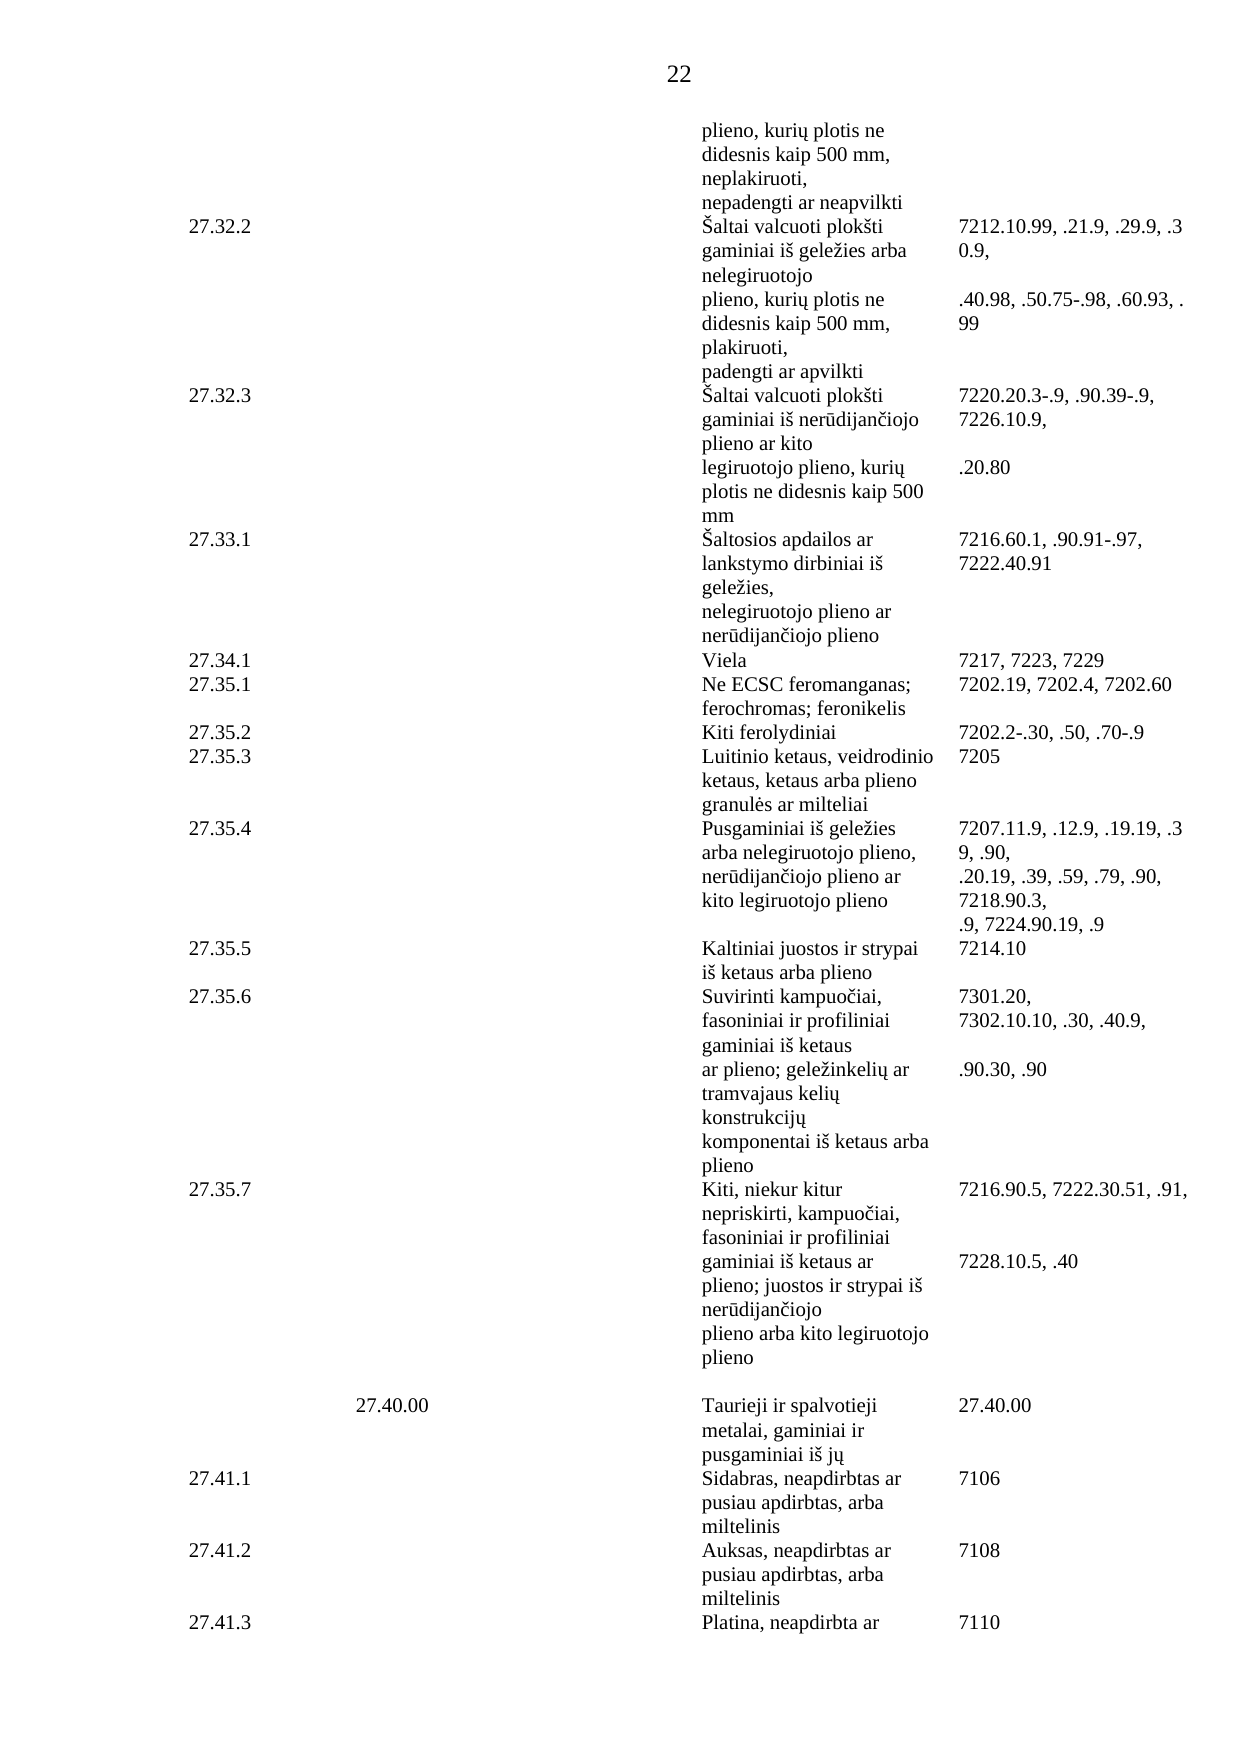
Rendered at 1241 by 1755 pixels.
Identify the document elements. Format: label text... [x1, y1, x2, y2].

table_cell [344, 648, 690, 672]
table_cell [344, 190, 690, 214]
table_cell [947, 359, 1204, 383]
table_cell [177, 599, 344, 647]
table_cell [344, 792, 690, 816]
table_cell Kiti ferolydiniai [690, 720, 947, 744]
table_cell plieno arba kito legiruotojo plieno [690, 1321, 947, 1369]
table_cell granulės ar milteliai [690, 792, 947, 816]
table_cell Platina, neapdirbta ar [690, 1610, 947, 1634]
table_cell [177, 1249, 344, 1321]
table_cell [344, 1466, 690, 1538]
table_cell Kaltiniai juostos ir strypai iš ketaus arba plieno [690, 936, 947, 984]
table_cell .9, 7224.90.19, .9 [947, 912, 1204, 936]
table_cell [177, 118, 344, 190]
table_cell 7205 [947, 744, 1204, 792]
table_cell 7216.90.5, 7222.30.51, .91, [947, 1177, 1204, 1249]
table_cell [344, 1369, 690, 1393]
table_cell [947, 599, 1204, 647]
table_cell 27.40.00 [344, 1394, 690, 1466]
table_cell [177, 912, 344, 936]
table_cell [947, 1129, 1204, 1177]
table_cell [344, 599, 690, 647]
table_cell [344, 1610, 690, 1634]
table_cell 27.33.1 [177, 527, 344, 599]
table_cell [947, 190, 1204, 214]
table_cell [344, 816, 690, 864]
table_cell [344, 118, 690, 190]
table_cell 7110 [947, 1610, 1204, 1634]
table_cell [177, 1369, 344, 1393]
table_cell 27.35.1 [177, 672, 344, 720]
table_cell 7228.10.5, .40 [947, 1249, 1204, 1321]
table_cell Ne ECSC feromanganas; ferochromas; feronikelis [690, 672, 947, 720]
table_cell [344, 936, 690, 984]
table_cell [344, 1249, 690, 1321]
table_cell .20.80 [947, 455, 1204, 527]
table_cell padengti ar apvilkti [690, 359, 947, 383]
table_cell 27.32.3 [177, 383, 344, 455]
table_cell 27.35.7 [177, 1177, 344, 1249]
table_cell 27.35.3 [177, 744, 344, 792]
table_cell 7220.20.3-.9, .90.39-.9, 7226.10.9, [947, 383, 1204, 455]
table_cell 27.41.1 [177, 1466, 344, 1538]
table_cell [344, 744, 690, 792]
table_cell Šaltai valcuoti plokšti gaminiai iš geležies arba nelegiruotojo [690, 214, 947, 287]
table_cell [947, 792, 1204, 816]
table_cell [344, 287, 690, 359]
table_cell Taurieji ir spalvotieji metalai, gaminiai ir pusgaminiai iš jų [690, 1394, 947, 1466]
table_cell Šaltosios apdailos ar lankstymo dirbiniai iš geležies, [690, 527, 947, 599]
table_cell 7301.20, 7302.10.10, .30, .40.9, [947, 984, 1204, 1057]
table_cell Suvirinti kampuočiai, fasoniniai ir profiliniai gaminiai iš ketaus [690, 984, 947, 1057]
table_cell [344, 912, 690, 936]
table_cell [344, 984, 690, 1057]
table_cell [344, 720, 690, 744]
table_cell [344, 359, 690, 383]
table_cell [947, 1321, 1204, 1369]
table_cell [177, 864, 344, 912]
table_cell [177, 190, 344, 214]
table_cell Auksas, neapdirbtas ar pusiau apdirbtas, arba miltelinis [690, 1538, 947, 1610]
table_cell .40.98, .50.75-.98, .60.93, .99 [947, 287, 1204, 359]
table_cell 7216.60.1, .90.91-.97, 7222.40.91 [947, 527, 1204, 599]
table_cell [344, 1057, 690, 1129]
table_cell 7106 [947, 1466, 1204, 1538]
table_cell [947, 118, 1204, 190]
table_cell [344, 1321, 690, 1369]
table_cell .20.19, .39, .59, .79, .90, 7218.90.3, [947, 864, 1204, 912]
table_cell plieno, kurių plotis ne didesnis kaip 500 mm, plakiruoti, [690, 287, 947, 359]
table_cell nelegiruotojo plieno ar nerūdijančiojo plieno [690, 599, 947, 647]
table_cell Pusgaminiai iš geležies arba nelegiruotojo plieno, [690, 816, 947, 864]
table_cell 27.35.6 [177, 984, 344, 1057]
table_cell Šaltai valcuoti plokšti gaminiai iš nerūdijančiojo plieno ar kito [690, 383, 947, 455]
table_cell Luitinio ketaus, veidrodinio ketaus, ketaus arba plieno [690, 744, 947, 792]
table_cell 7202.2-.30, .50, .70-.9 [947, 720, 1204, 744]
table_cell [690, 912, 947, 936]
table_cell Sidabras, neapdirbtas ar pusiau apdirbtas, arba miltelinis [690, 1466, 947, 1538]
table_cell [344, 1538, 690, 1610]
table_cell 27.35.5 [177, 936, 344, 984]
table_cell Viela [690, 648, 947, 672]
table_cell ar plieno; geležinkelių ar tramvajaus kelių konstrukcijų [690, 1057, 947, 1129]
table_cell [177, 455, 344, 527]
table_cell komponentai iš ketaus arba plieno [690, 1129, 947, 1177]
table_cell [690, 1369, 947, 1393]
table_cell 7202.19, 7202.4, 7202.60 [947, 672, 1204, 720]
table_cell 27.40.00 [947, 1394, 1204, 1466]
table_cell 7108 [947, 1538, 1204, 1610]
table_cell [177, 792, 344, 816]
table_cell [344, 1177, 690, 1249]
table_cell [177, 359, 344, 383]
table_cell Kiti, niekur kitur nepriskirti, kampuočiai, fasoniniai ir profiliniai [690, 1177, 947, 1249]
table_cell [344, 672, 690, 720]
table_cell legiruotojo plieno, kurių plotis ne didesnis kaip 500 mm [690, 455, 947, 527]
table_cell [344, 455, 690, 527]
table_cell [344, 527, 690, 599]
table_cell 27.32.2 [177, 214, 344, 287]
table_cell nepadengti ar neapvilkti [690, 190, 947, 214]
table_cell [177, 1321, 344, 1369]
table_cell 27.34.1 [177, 648, 344, 672]
table_cell 7214.10 [947, 936, 1204, 984]
table_cell .90.30, .90 [947, 1057, 1204, 1129]
table_cell [177, 1129, 344, 1177]
table_cell [177, 1057, 344, 1129]
table_cell [177, 1394, 344, 1466]
table_cell nerūdijančiojo plieno ar kito legiruotojo plieno [690, 864, 947, 912]
table_cell 7207.11.9, .12.9, .19.19, .39, .90, [947, 816, 1204, 864]
table_cell 7212.10.99, .21.9, .29.9, .30.9, [947, 214, 1204, 287]
table_cell 27.41.3 [177, 1610, 344, 1634]
table_cell 7217, 7223, 7229 [947, 648, 1204, 672]
table_cell 27.41.2 [177, 1538, 344, 1610]
table_cell [177, 287, 344, 359]
table_cell 27.35.4 [177, 816, 344, 864]
table_cell [344, 383, 690, 455]
table_cell [344, 864, 690, 912]
table_cell [947, 1369, 1204, 1393]
table_cell [344, 214, 690, 287]
table_cell [344, 1129, 690, 1177]
table_cell gaminiai iš ketaus ar plieno; juostos ir strypai iš nerūdijančiojo [690, 1249, 947, 1321]
table_cell 27.35.2 [177, 720, 344, 744]
table_cell plieno, kurių plotis ne didesnis kaip 500 mm, neplakiruoti, [690, 118, 947, 190]
